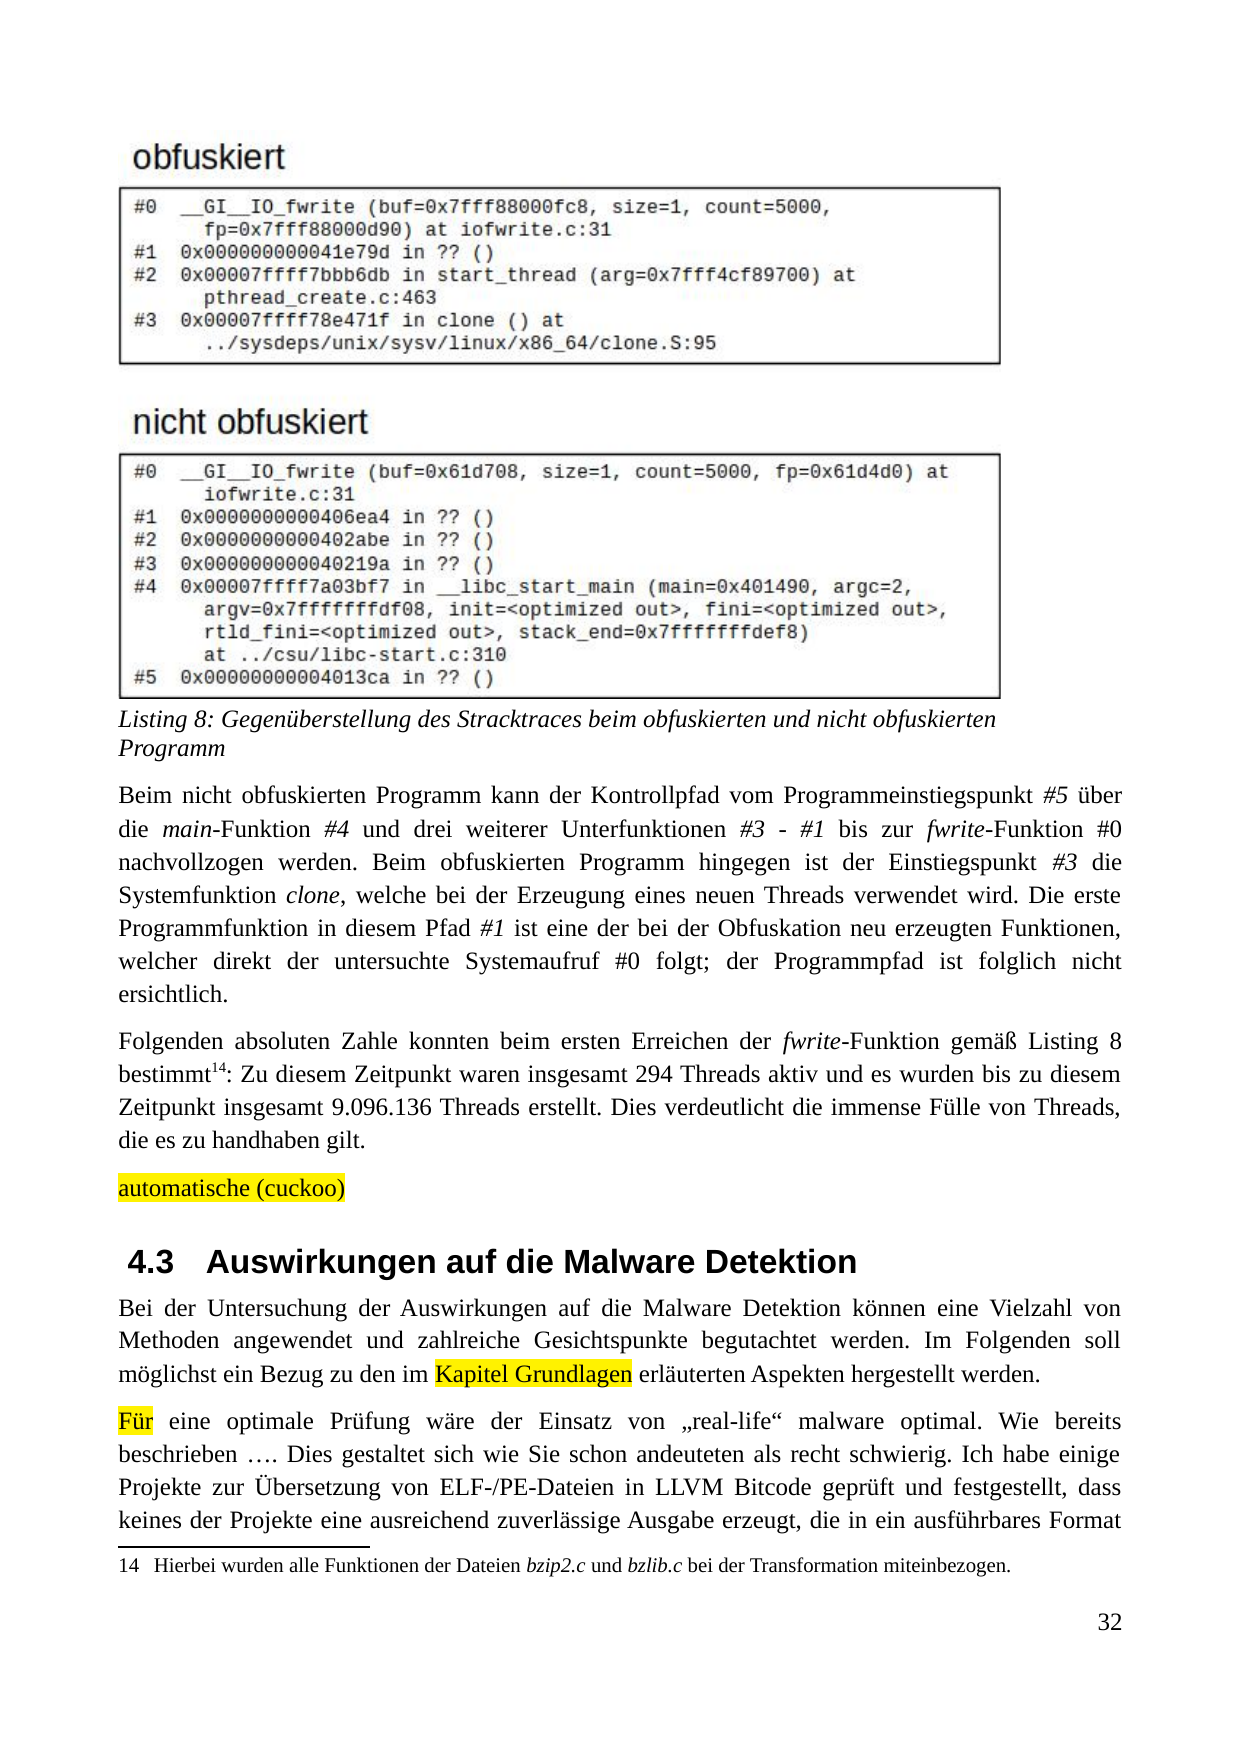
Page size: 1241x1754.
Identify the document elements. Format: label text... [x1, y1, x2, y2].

text Beim nicht obfuskierten Programm kann der Kontrollpfad vom Programmeinstiegspunkt #5 über die main-Funktion #4 und drei weiterer Unterfunktionen #3 - #1 bis zur fwrite-Funktion #0 nachvollzogen werden. Beim obfuskierten Programm hingegen ist der Einstiegspunkt #3 die Systemfunktion clone, welche bei der Erzeugung eines neuen Threads verwendet wird. Die erste Programmfunktion in diesem Pfad #1 ist eine der bei der Obfuskation neu erzeugten Funktionen, welcher direkt der untersuchte Systemaufruf #0 folgt; der Programmpfad ist folglich nicht ersichtlich. [118, 781, 1122, 1007]
text Hierbei wurden alle Funktionen der Dateien bzip2.c und bzlib.c bei der Transformation miteinbezogen. [118, 1553, 1122, 1577]
list Listing 8: Gegenüberstellung des Stracktraces beim obfuskierten und nicht obfuskierten Programm [118, 699, 1001, 762]
text automatische (cuckoo) [118, 1173, 1122, 1202]
picture [118, 130, 1001, 699]
text Bei der Untersuchung der Auswirkungen auf die Malware Detektion können eine Vielzahl von Methoden angewendet und zahlreiche Gesichtspunkte begutachtet werden. Im Folgenden soll möglichst ein Bezug zu den im Kapitel Grundlagen erläuterten Aspekten hergestellt werden. [118, 1293, 1122, 1387]
subtitle Auswirkungen auf die Malware Detektion [118, 1241, 1122, 1280]
text Folgenden absoluten Zahle konnten beim ersten Erreichen der fwrite-Funktion gemäß Listing 8 bestimmt: Zu diesem Zeitpunkt waren insgesamt 294 Threads aktiv und es wurden bis zu diesem Zeitpunkt insgesamt 9.096.136 Threads erstellt. Dies verdeutlicht die immense Fülle von Threads, die es zu handhaben gilt. [118, 1026, 1122, 1154]
text Für eine optimale Prüfung wäre der Einsatz von „real-life“ malware optimal. Wie bereits beschrieben …. Dies gestaltet sich wie Sie schon andeuteten als recht schwierig. Ich habe einige Projekte zur Übersetzung von ELF-/PE-Dateien in LLVM Bitcode geprüft und festgestellt, dass keines der Projekte eine ausreichend zuverlässige Ausgabe erzeugt, die in ein ausführbares Format [118, 1406, 1122, 1534]
